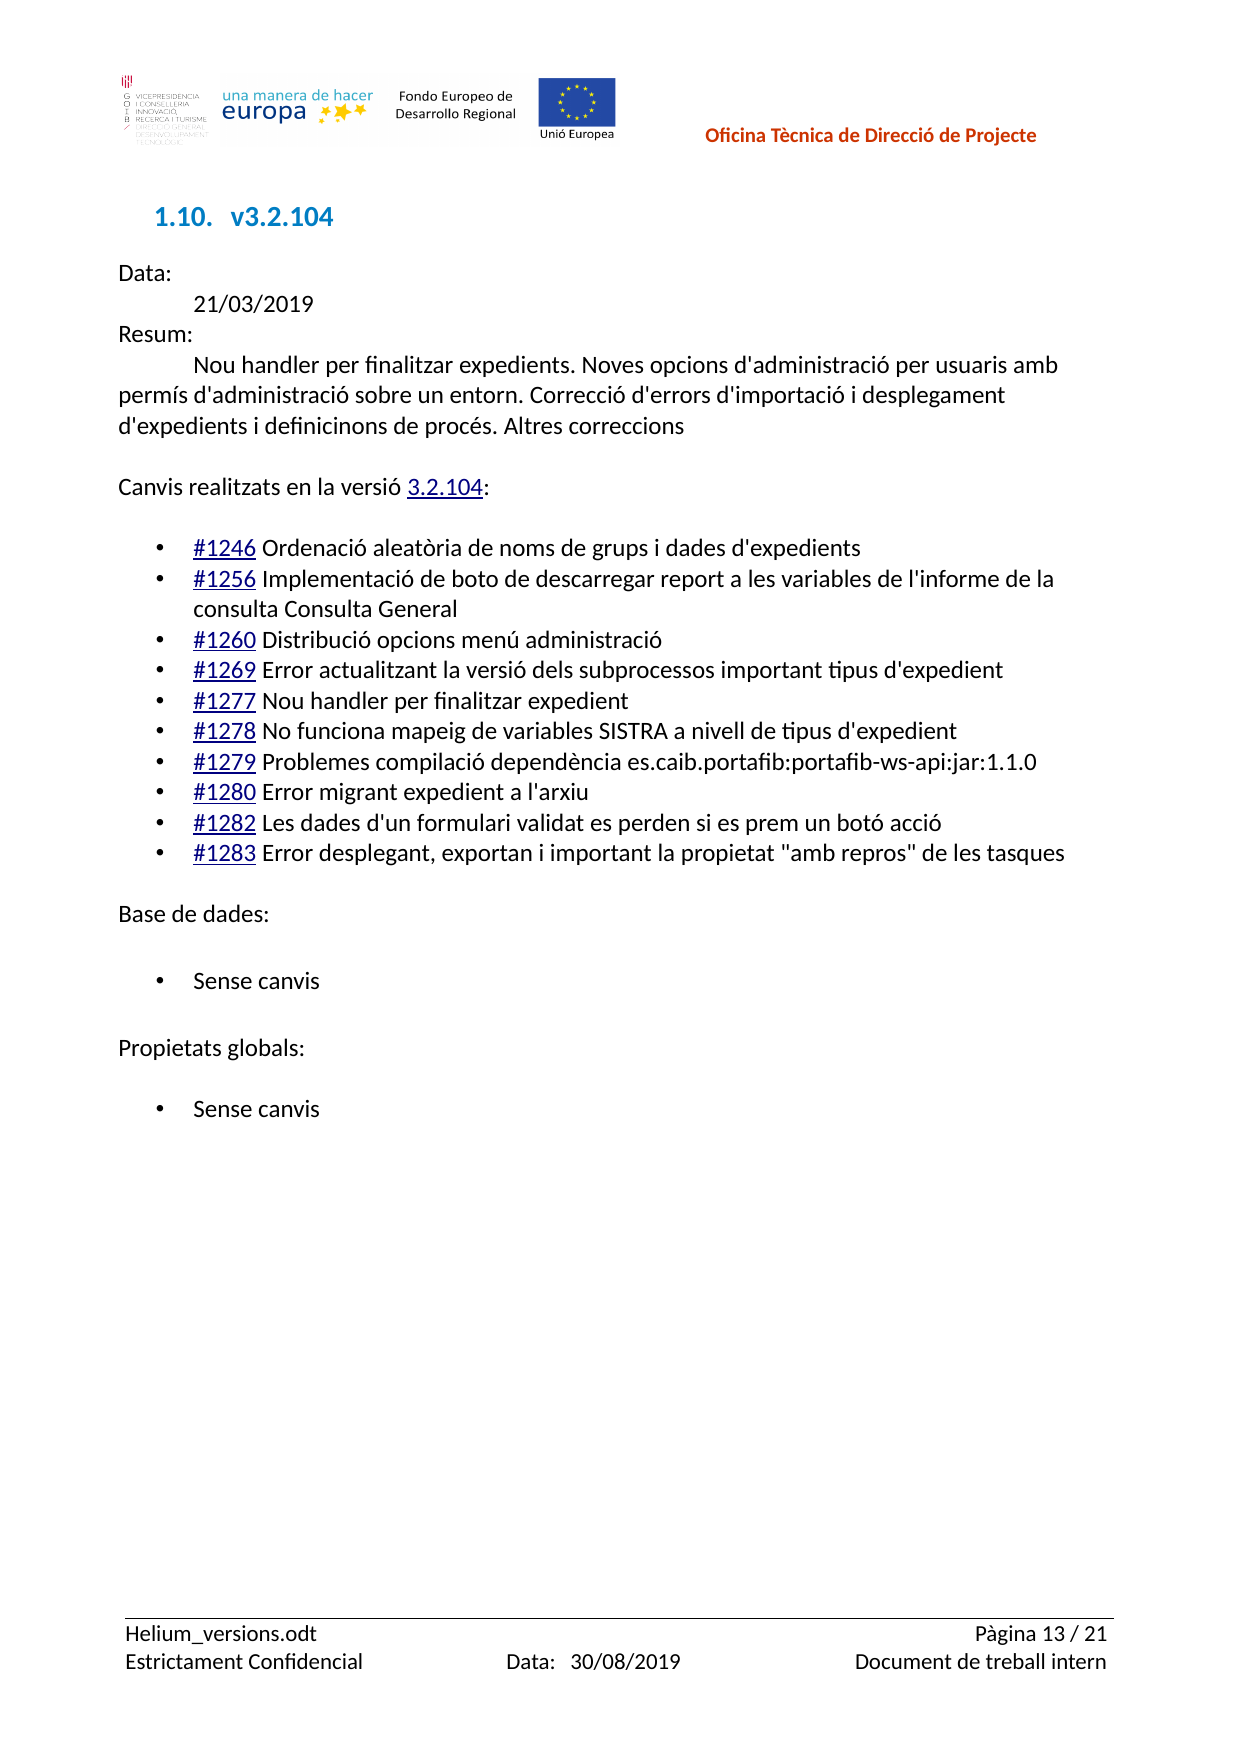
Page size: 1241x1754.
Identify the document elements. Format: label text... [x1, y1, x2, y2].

text Data: [118, 258, 1122, 288]
list #1260 Distribució opcions menú administració [156, 624, 1122, 654]
list #1246 Ordenació aleatòria de noms de grups i dades d'expedients [156, 532, 1122, 563]
text Canvis realitzats en la versió 3.2.104: [118, 471, 1122, 502]
text Nou handler per finalitzar expedients. Noves opcions d'administració per usuaris amb permís d'administració sobre un entorn. Correcció d'errors d'importació i desplegament d'expedients i definicinons de procés. Altres correccions [118, 349, 1122, 441]
text Resum: [118, 319, 1122, 349]
list #1256 Implementació de boto de descarregar report a les variables de l'informe de la consulta Consulta General [156, 563, 1122, 624]
list Sense canvis [156, 1093, 1122, 1124]
list #1282 Les dades d'un formulari validat es perden si es prem un botó acció [156, 807, 1122, 837]
text Propietats globals: [118, 1032, 1122, 1063]
list #1269 Error actualitzant la versió dels subprocessos important tipus d'expedient [156, 654, 1122, 685]
list Sense canvis [156, 966, 1122, 996]
subtitle v3.2.104 [153, 198, 1122, 234]
list #1280 Error migrant expedient a l'arxiu [156, 776, 1122, 807]
text 21/03/2019 [118, 288, 1122, 319]
list #1277 Nou handler per finalitzar expedient [156, 685, 1122, 715]
list #1279 Problemes compilació dependència es.caib.portafib:portafib-ws-api:jar:1.1.0 [156, 746, 1122, 776]
text Base de dades: [118, 898, 1122, 929]
picture [219, 73, 621, 147]
list #1278 No funciona mapeig de variables SISTRA a nivell de tipus d'expedient [156, 715, 1122, 746]
picture [118, 73, 213, 147]
list #1283 Error desplegant, exportan i important la propietat "amb repros" de les tasques [156, 837, 1122, 868]
